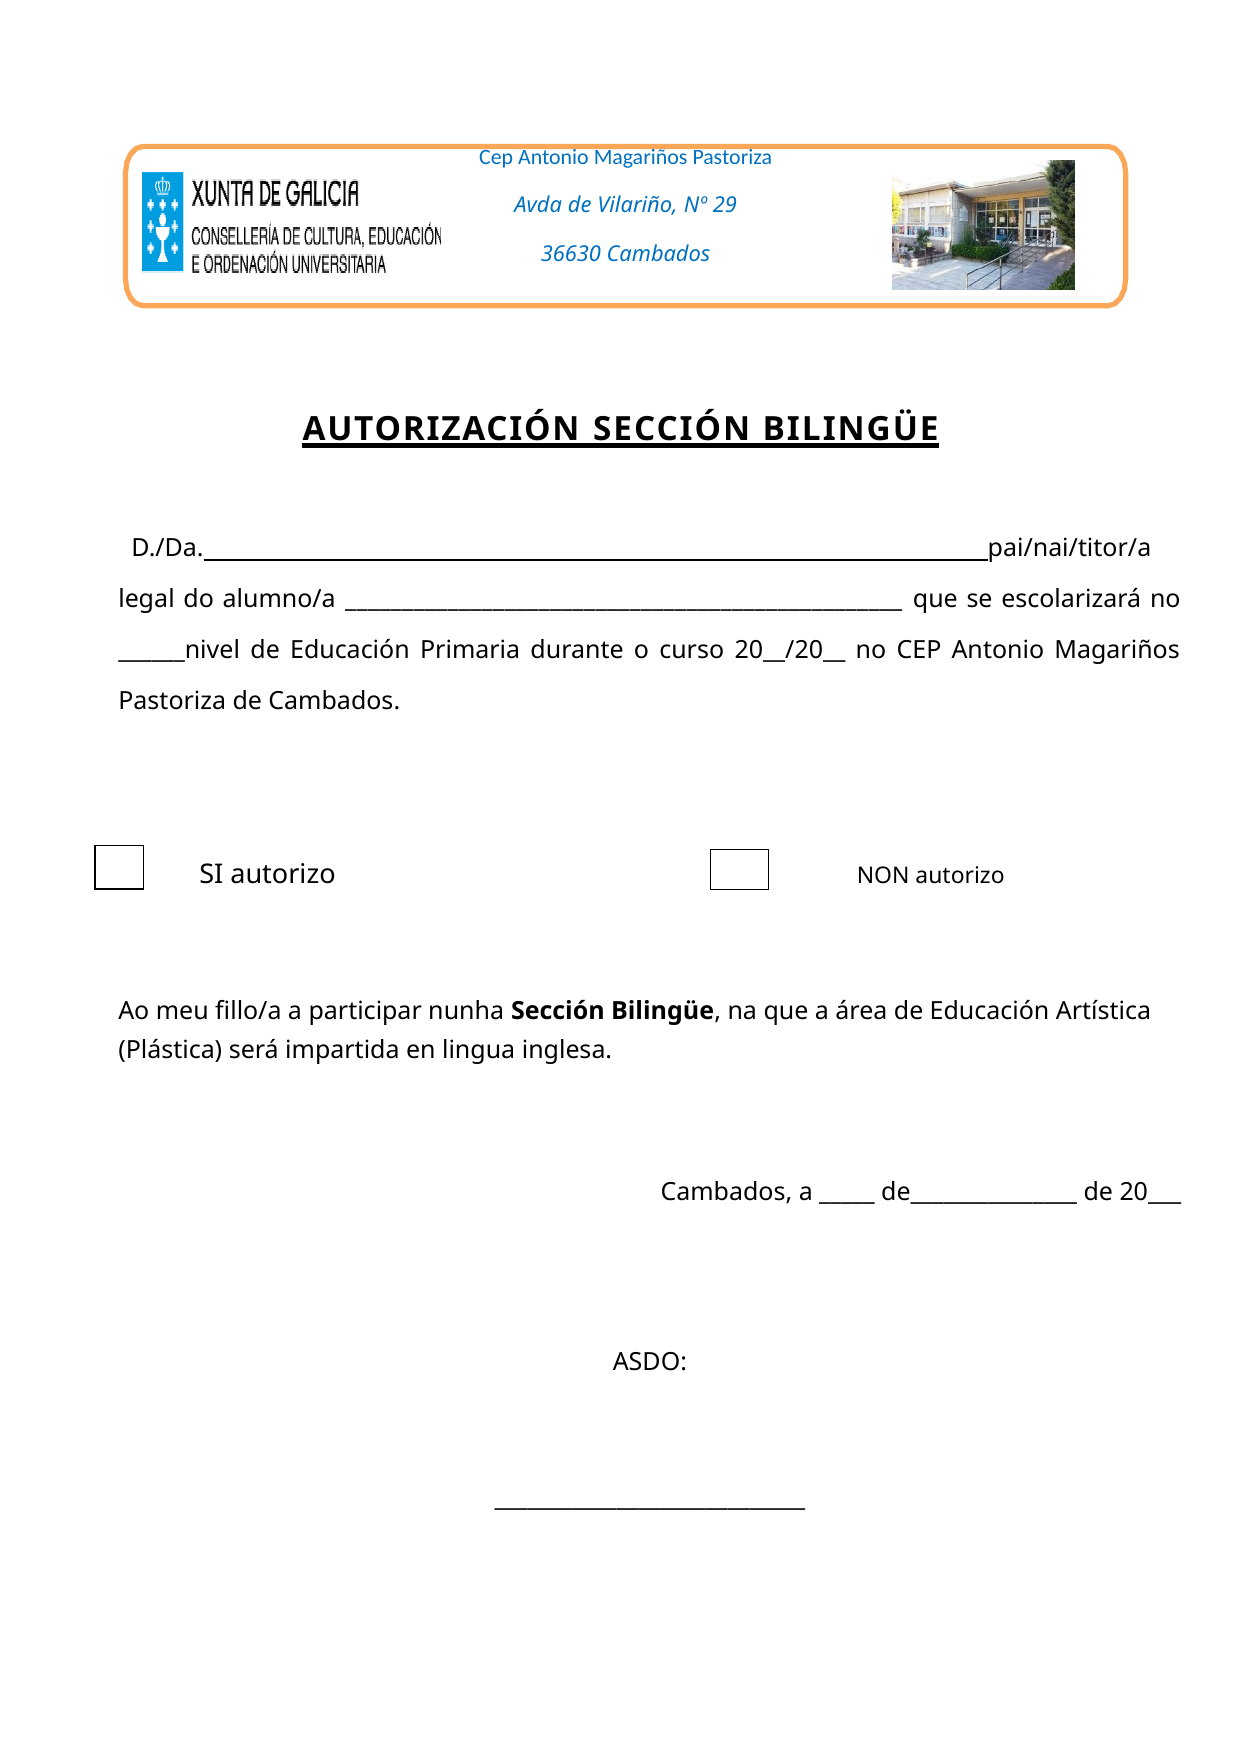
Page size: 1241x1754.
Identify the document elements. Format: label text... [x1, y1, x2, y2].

picture [156, 228, 169, 261]
text D./Da. pai/nai/titor/a legal do alumno/a _________________________________________________ que se escolarizará no ______nivel de Educación Primaria durante o curso 20__/20__ no CEP Antonio Magariños Pastoriza de Cambados. [118, 530, 1181, 717]
text Ao meu fillo/a a participar nunha Sección Bilingüe, na que a área de Educación Artística (Plástica) será impartida en lingua inglesa. [118, 993, 1181, 1066]
text SI autorizo NON autorizo [118, 855, 1181, 892]
picture [148, 243, 153, 253]
text ASDO: [118, 1344, 1181, 1378]
picture [172, 221, 177, 232]
text AUTORIZACIÓN SECCIÓN BILINGÜE [208, 404, 1033, 450]
picture [148, 221, 153, 232]
picture [148, 200, 153, 210]
picture [172, 200, 177, 210]
picture [172, 243, 177, 253]
picture [160, 200, 165, 210]
text ____________________________ [118, 1480, 1181, 1514]
picture [142, 172, 441, 273]
picture [892, 160, 1075, 290]
text Cambados, a _____ de_______________ de 20___ [118, 1173, 1181, 1207]
picture [160, 214, 165, 225]
